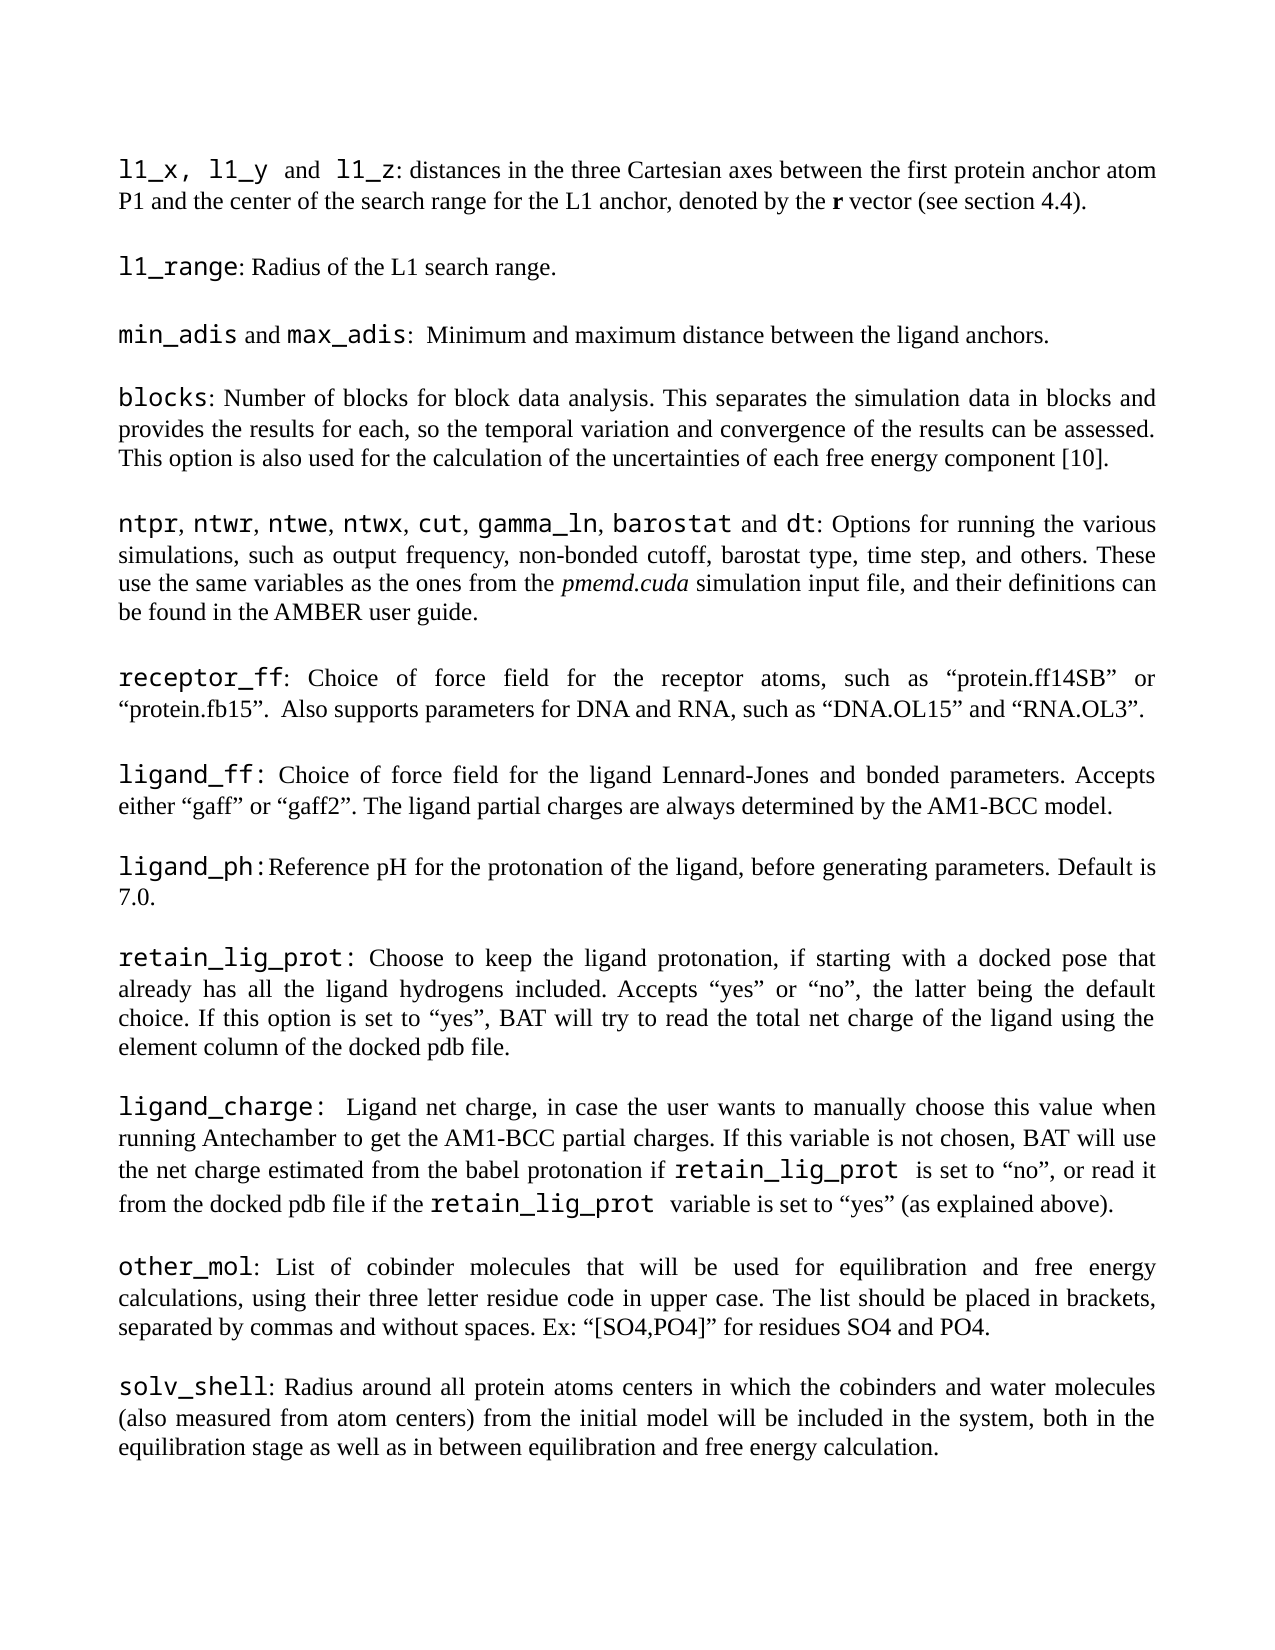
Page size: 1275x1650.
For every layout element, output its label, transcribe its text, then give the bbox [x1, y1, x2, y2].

text ligand_ff: Choice of force field for the ligand Lennard-Jones and bonded parameters. Accepts either “gaff” or “gaff2”. The ligand partial charges are always determined by the AM1-BCC model. [118, 757, 1157, 820]
text receptor_ff: Choice of force field for the receptor atoms, such as “protein.ff14SB” or “protein.fb15”. Also supports parameters for DNA and RNA, such as “DNA.OL15” and “RNA.OL3”. [118, 660, 1157, 723]
text ligand_ph:Reference pH for the protonation of the ligand, before generating parameters. Default is 7.0. [118, 848, 1157, 911]
text other_mol: List of cobinder molecules that will be used for equilibration and free energy calculations, using their three letter residue code in upper case. The list should be placed in brackets, separated by commas and without spaces. Ex: “[SO4,PO4]” for residues SO4 and PO4. [118, 1249, 1157, 1340]
text l1_x, l1_y and l1_z: distances in the three Cartesian axes between the first protein anchor atom P1 and the center of the search range for the L1 anchor, denoted by the r vector (see section 4.4). [118, 152, 1157, 215]
text ligand_charge: Ligand net charge, in case the user wants to manually choose this value when running Antechamber to get the AM1-BCC partial charges. If this variable is not chosen, BAT will use the net charge estimated from the babel protonation if retain_lig_prot is set to “no”, or read it from the docked pdb file if the retain_lig_prot variable is set to “yes” (as explained above). [118, 1089, 1157, 1220]
text solv_shell: Radius around all protein atoms centers in which the cobinders and water molecules (also measured from atom centers) from the initial model will be included in the system, both in the equilibration stage as well as in between equilibration and free energy calculation. [118, 1369, 1157, 1461]
text blocks: Number of blocks for block data analysis. This separates the simulation data in blocks and provides the results for each, so the temporal variation and convergence of the results can be assessed. This option is also used for the calculation of the uncertainties of each free energy component [10]. [118, 380, 1157, 472]
text retain_lig_prot: Choose to keep the ligand protonation, if starting with a docked pose that already has all the ligand hydrogens included. Accepts “yes” or “no”, the latter being the default choice. If this option is set to “yes”, BAT will try to read the total net charge of the ligand using the element column of the docked pdb file. [118, 940, 1157, 1060]
text min_adis and max_adis: Minimum and maximum distance between the ligand anchors. [118, 317, 1157, 351]
text l1_range: Radius of the L1 search range. [118, 249, 1157, 283]
text ntpr, ntwr, ntwe, ntwx, cut, gamma_ln, barostat and dt: Options for running the various simulations, such as output frequency, non-bonded cutoff, barostat type, time step, and others. These use the same variables as the ones from the pmemd.cuda simulation input file, and their definitions can be found in the AMBER user guide. [118, 506, 1157, 626]
